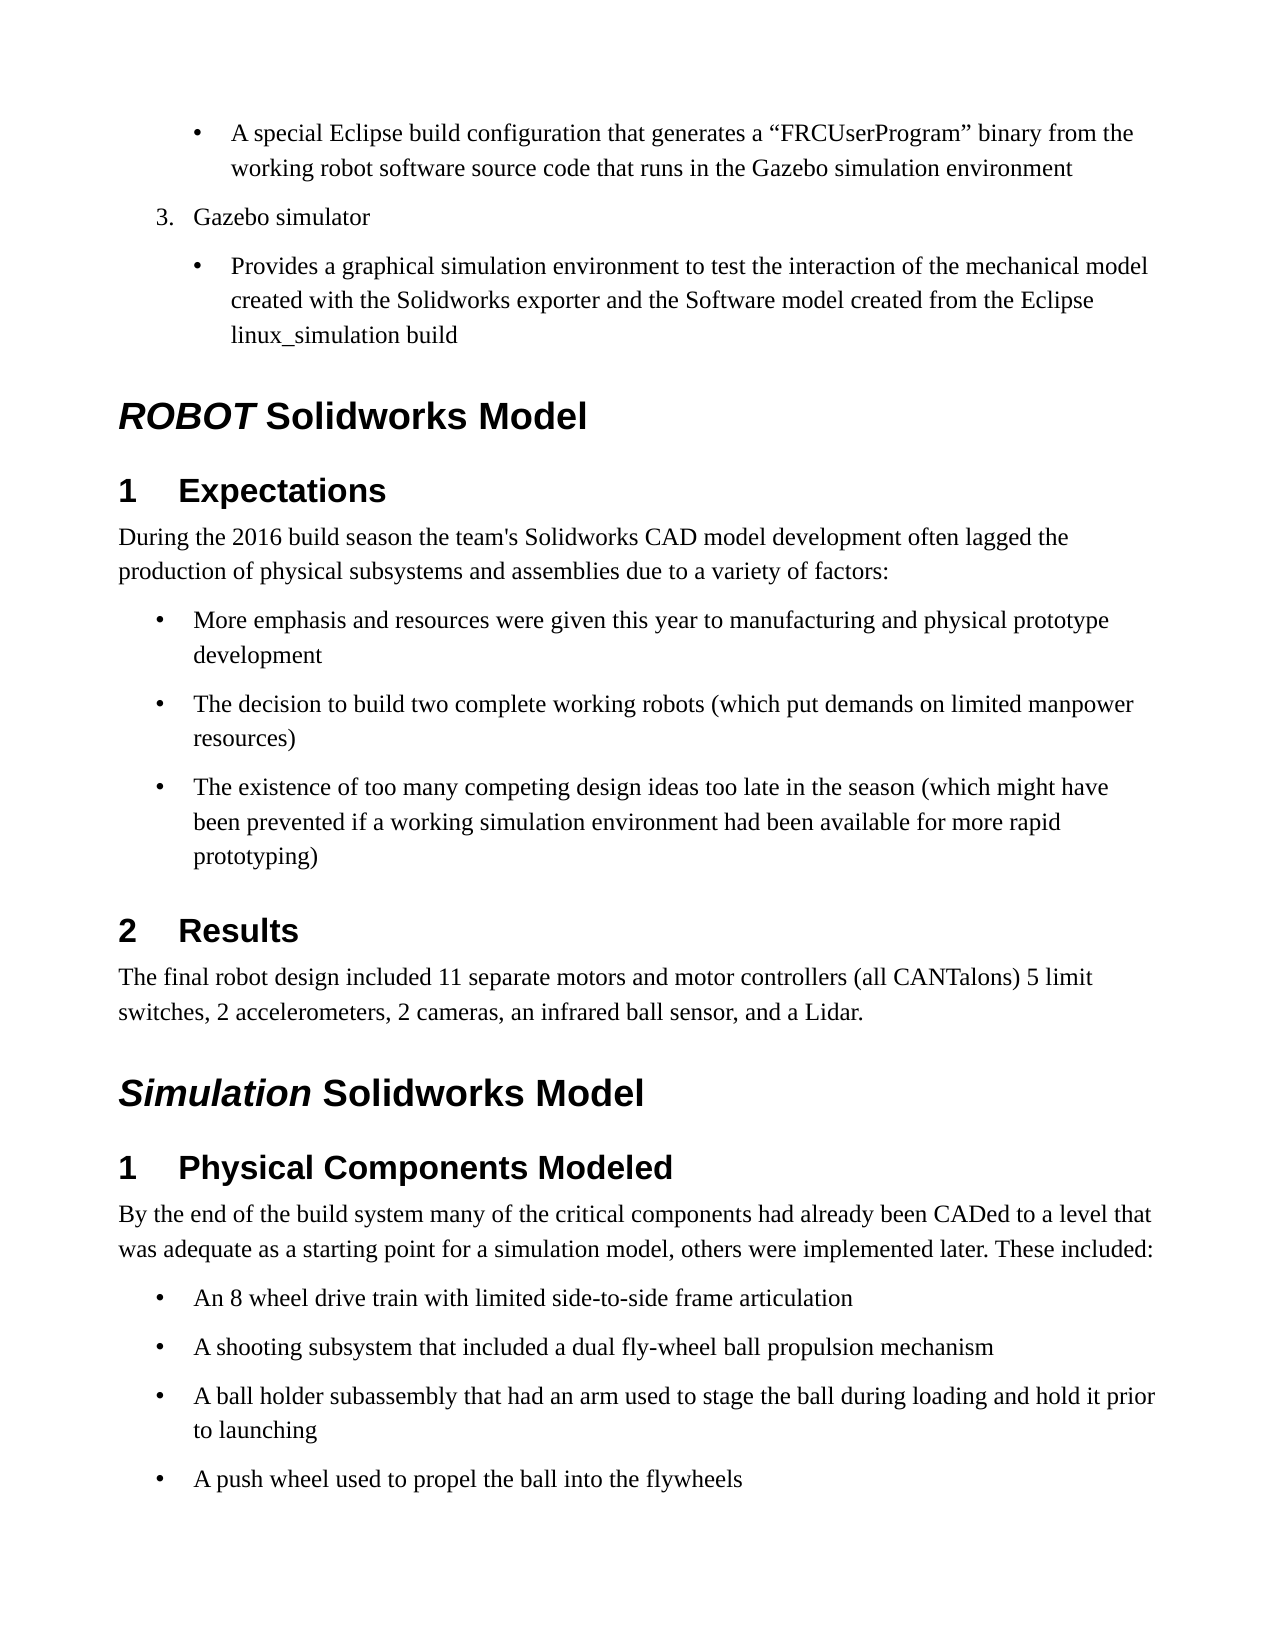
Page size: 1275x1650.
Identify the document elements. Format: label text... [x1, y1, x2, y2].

list More emphasis and resources were given this year to manufacturing and physical prototype development [156, 605, 1157, 669]
list Gazebo simulator [156, 202, 1157, 230]
list A shooting subsystem that included a dual fly-wheel ball propulsion mechanism [156, 1332, 1157, 1361]
list A ball holder subassembly that had an arm used to stage the ball during loading and hold it prior to launching [156, 1381, 1157, 1444]
subtitle Results [118, 911, 1157, 950]
list The decision to build two complete working robots (which put demands on limited manpower resources) [156, 689, 1157, 752]
list The existence of too many competing design ideas too late in the season (which might have been prevented if a working simulation environment had been available for more rapid prototyping) [156, 772, 1157, 870]
subtitle Expectations [118, 471, 1157, 509]
list A special Eclipse build configuration that generates a “FRCUserProgram” binary from the working robot software source code that runs in the Gazebo simulation environment [193, 118, 1157, 181]
subtitle Physical Components Modeled [118, 1148, 1157, 1187]
list Provides a graphical simulation environment to test the interaction of the mechanical model created with the Solidworks exporter and the Software model created from the Eclipse linux_simulation build [193, 251, 1157, 348]
list A push wheel used to propel the ball into the flywheels [156, 1464, 1157, 1493]
subtitle Simulation Solidworks Model [118, 1071, 1157, 1115]
text During the 2016 build season the team's Solidworks CAD model development often lagged the production of physical subsystems and assemblies due to a variety of factors: [118, 522, 1157, 585]
subtitle ROBOT Solidworks Model [118, 394, 1157, 437]
text By the end of the build system many of the critical components had already been CADed to a level that was adequate as a starting point for a simulation model, others were implemented later. These included: [118, 1199, 1157, 1262]
list An 8 wheel drive train with limited side-to-side frame articulation [156, 1283, 1157, 1311]
text The final robot design included 11 separate motors and motor controllers (all CANTalons) 5 limit switches, 2 accelerometers, 2 cameras, an infrared ball sensor, and a Lidar. [118, 962, 1157, 1026]
